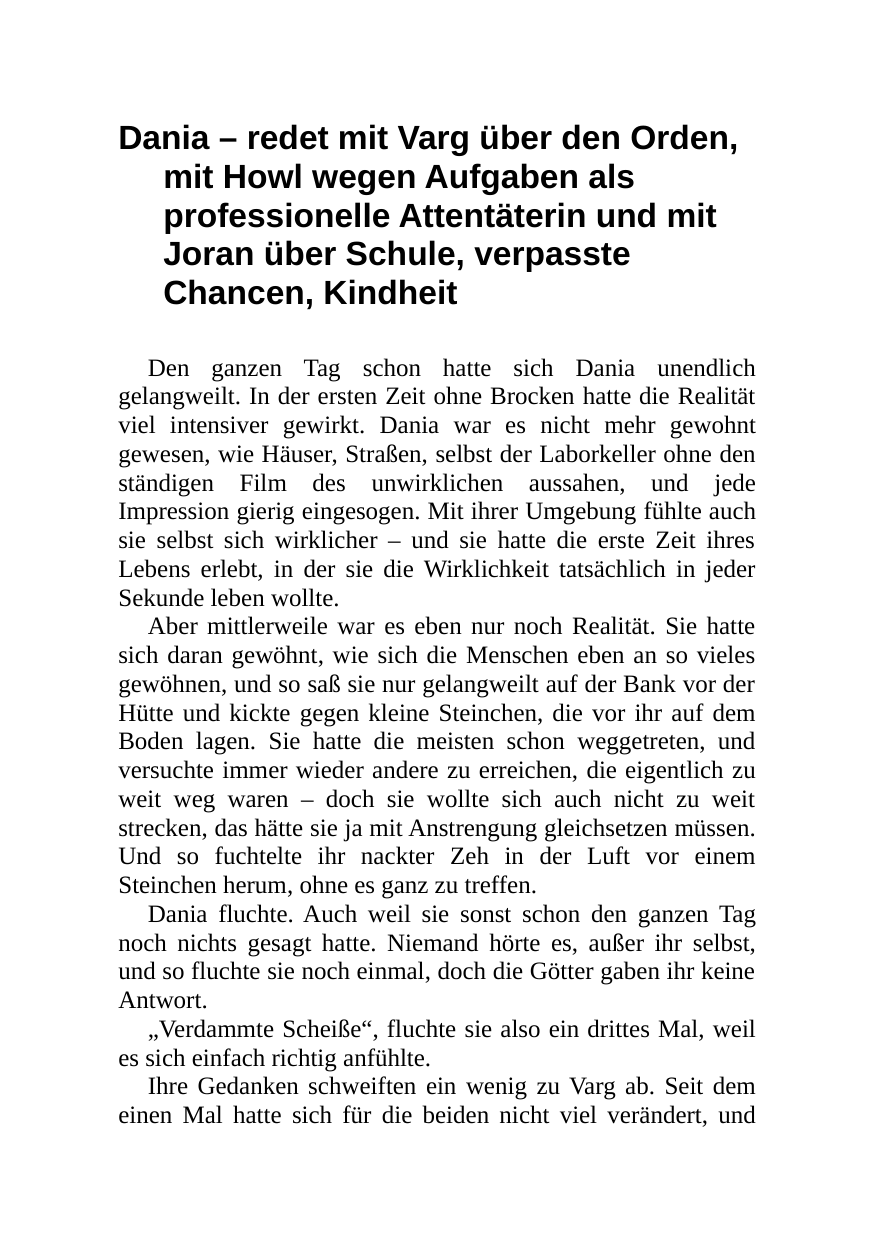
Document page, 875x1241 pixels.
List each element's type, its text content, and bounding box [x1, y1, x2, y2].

text Den ganzen Tag schon hatte sich Dania unendlich gelangweilt. In der ersten Zeit ohne Brocken hatte die Realität viel intensiver gewirkt. Dania war es nicht mehr gewohnt gewesen, wie Häuser, Straßen, selbst der Laborkeller ohne den ständigen Film des unwirklichen aussahen, und jede Impression gierig eingesogen. Mit ihrer Umgebung fühlte auch sie selbst sich wirklicher – und sie hatte die erste Zeit ihres Lebens erlebt, in der sie die Wirklichkeit tatsächlich in jeder Sekunde leben wollte. [118, 353, 756, 611]
text „Verdammte Scheiße“, fluchte sie also ein drittes Mal, weil es sich einfach richtig anfühlte. [118, 1014, 756, 1071]
text Aber mittlerweile war es eben nur noch Realität. Sie hatte sich daran gewöhnt, wie sich die Menschen eben an so vieles gewöhnen, und so saß sie nur gelangweilt auf der Bank vor der Hütte und kickte gegen kleine Steinchen, die vor ihr auf dem Boden lagen. Sie hatte die meisten schon weggetreten, und versuchte immer wieder andere zu erreichen, die eigentlich zu weit weg waren – doch sie wollte sich auch nicht zu weit strecken, das hätte sie ja mit Anstrengung gleichsetzen müssen. Und so fuchtelte ihr nackter Zeh in der Luft vor einem Steinchen herum, ohne es ganz zu treffen. [118, 611, 756, 899]
text Dania fluchte. Auch weil sie sonst schon den ganzen Tag noch nichts gesagt hatte. Niemand hörte es, außer ihr selbst, und so fluchte sie noch einmal, doch die Götter gaben ihr keine Antwort. [118, 899, 756, 1014]
subtitle Dania – redet mit Varg über den Orden, mit Howl wegen Aufgaben als professionelle Attentäterin und mit Joran über Schule, verpasste Chancen, Kindheit [118, 118, 756, 311]
text Ihre Gedanken schweiften ein wenig zu Varg ab. Seit dem einen Mal hatte sich für die beiden nicht viel verändert, und [118, 1071, 756, 1129]
